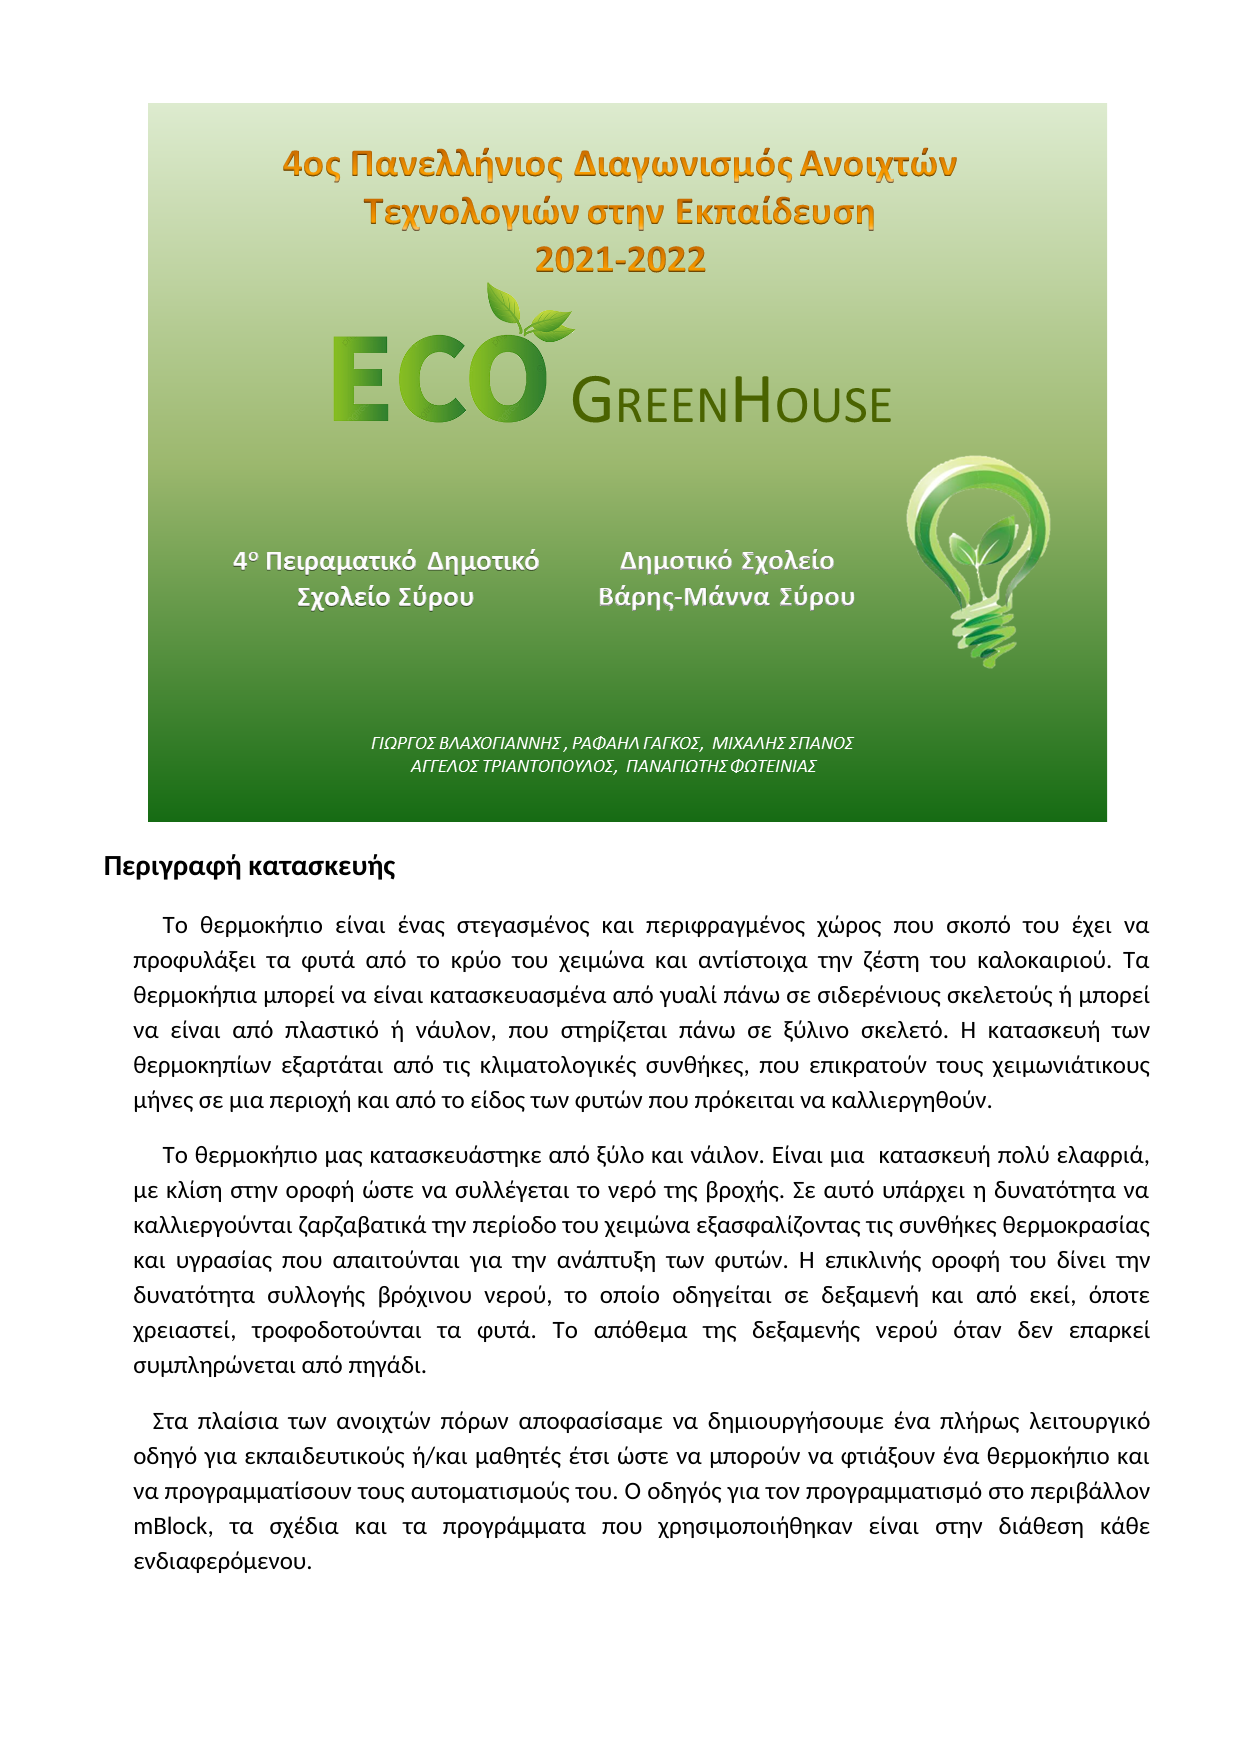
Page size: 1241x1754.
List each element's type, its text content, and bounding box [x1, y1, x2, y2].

text Στα πλαίσια των ανοιχτών πόρων αποφασίσαμε να δημιουργήσουμε ένα πλήρως λειτουργικό οδηγό για εκπαιδευτικούς ή/και μαθητές έτσι ώστε να μπορούν να φτιάξουν ένα θερμοκήπιο και να προγραμματίσουν τους αυτοματισμούς του. Ο οδηγός για τον προγραμματισμό στο περιβάλλον mBlock, τα σχέδια και τα προγράμματα που χρησιμοποιήθηκαν είναι στην διάθεση κάθε ενδιαφερόμενου. [133, 1405, 1152, 1576]
text Το θερμοκήπιο είναι ένας στεγασμένος και περιφραγμένος χώρος που σκοπό του έχει να προφυλάξει τα φυτά από το κρύο του χειμώνα και αντίστοιχα την ζέστη του καλοκαιριού. Τα θερμοκήπια μπορεί να είναι κατασκευασμένα από γυαλί πάνω σε σιδερένιους σκελετούς ή μπορεί να είναι από πλαστικό ή νάυλον, που στηρίζεται πάνω σε ξύλινο σκελετό. Η κατασκευή των θερμοκηπίων εξαρτάται από τις κλιματολογικές συνθήκες, που επικρατούν τους χειμωνιάτικους μήνες σε μια περιοχή και από το είδος των φυτών που πρόκειται να καλλιεργηθούν. [133, 909, 1152, 1114]
text Το θερμοκήπιο μας κατασκευάστηκε από ξύλο και νάιλον. Είναι μια κατασκευή πολύ ελαφριά, με κλίση στην οροφή ώστε να συλλέγεται το νερό της βροχής. Σε αυτό υπάρχει η δυνατότητα να καλλιεργούνται ζαρζαβατικά την περίοδο του χειμώνα εξασφαλίζοντας τις συνθήκες θερμοκρασίας και υγρασίας που απαιτούνται για την ανάπτυξη των φυτών. Η επικλινής οροφή του δίνει την δυνατότητα συλλογής βρόχινου νερού, το οποίο οδηγείται σε δεξαμενή και από εκεί, όποτε χρειαστεί, τροφοδοτούνται τα φυτά. Το απόθεμα της δεξαμενής νερού όταν δεν επαρκεί συμπληρώνεται από πηγάδι. [133, 1139, 1152, 1380]
text Περιγραφή κατασκευής [103, 847, 1152, 883]
picture [148, 103, 1108, 822]
